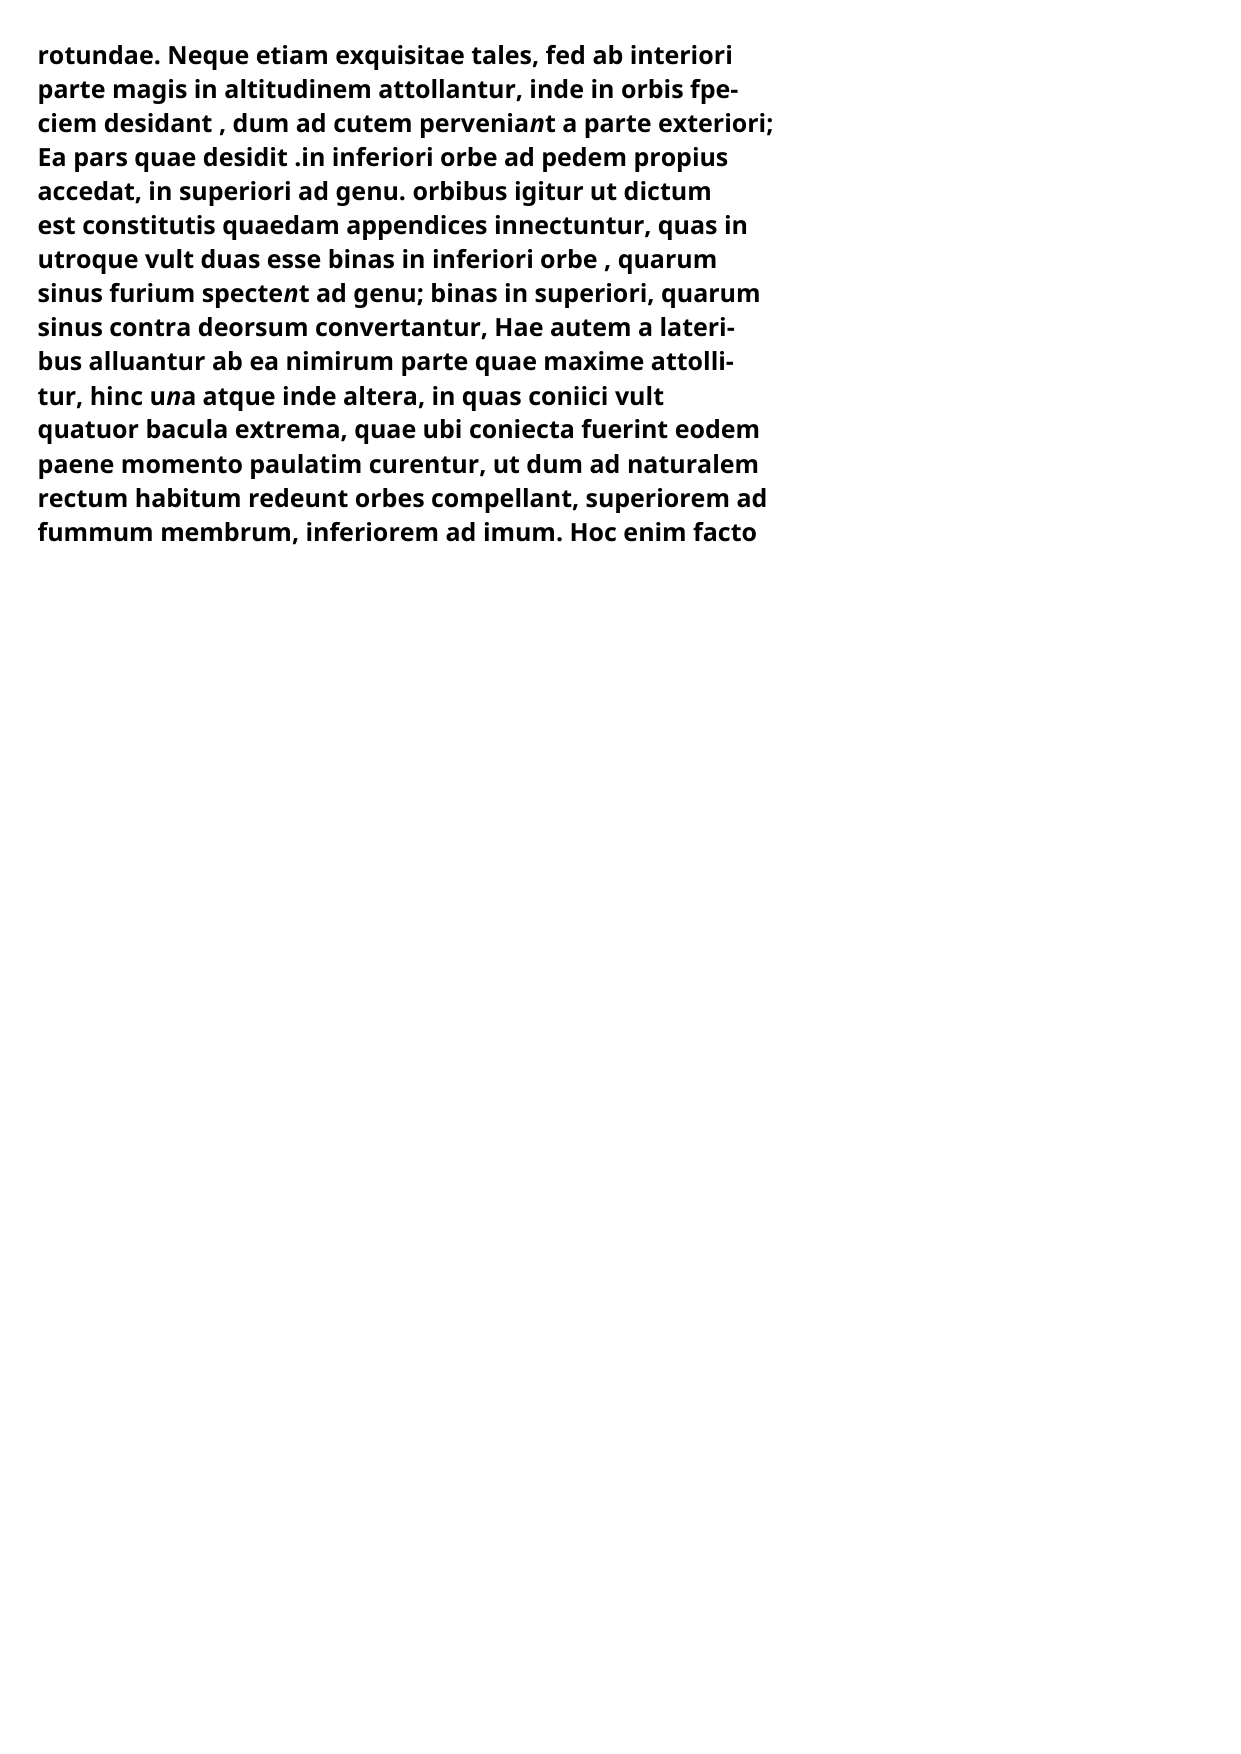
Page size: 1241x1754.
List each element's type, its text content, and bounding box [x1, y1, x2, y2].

text rotundae. Neque etiam exquisitae tales, fed ab interiori parte magis in altitudinem attollantur, inde in orbis fpe- ciem desidant , dum ad cutem perveniant a parte exteriori; Ea pars quae desidit .in inferiori orbe ad pedem propius accedat, in superiori ad genu. orbibus igitur ut dictum est constitutis quaedam appendices innectuntur, quas in utroque vult duas esse binas in inferiori orbe , quarum sinus furium spectent ad genu; binas in superiori, quarum sinus contra deorsum convertantur, Hae autem a lateri- bus alluantur ab ea nimirum parte quae maxime attolli- tur, hinc una atque inde altera, in quas coniici vult quatuor bacula extrema, quae ubi coniecta fuerint eodem paene momento paulatim curentur, ut dum ad naturalem rectum habitum redeunt orbes compellant, superiorem ad fummum membrum, inferiorem ad imum. Hoc enim facto [37, 37, 1203, 548]
